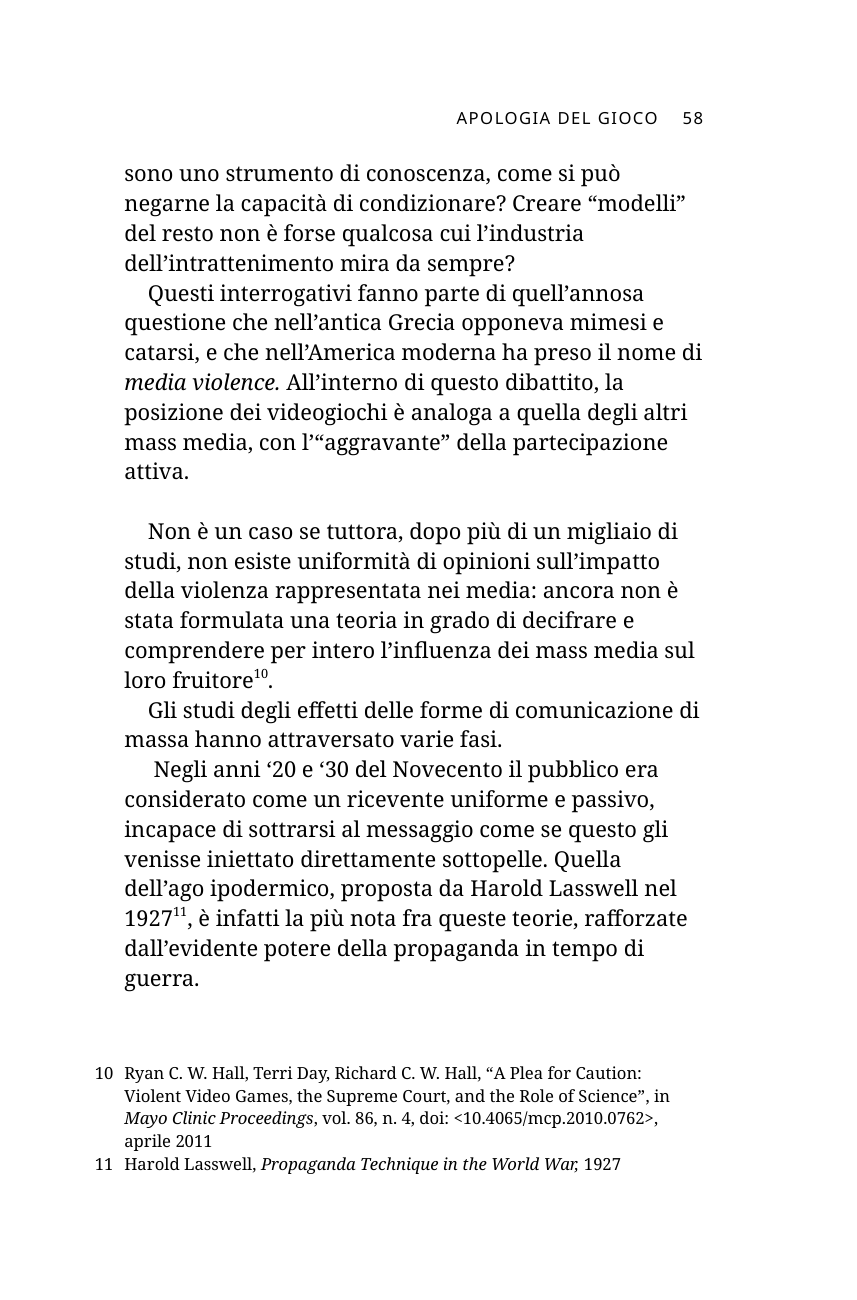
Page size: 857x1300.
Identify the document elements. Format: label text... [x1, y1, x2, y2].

text sono uno strumento di conoscenza, come si può negarne la capacità di condizionare? Creare “modelli” del resto non è forse qualcosa cui l’industria dell’intrattenimento mira da sempre? [124, 158, 703, 278]
text Ryan C. W. Hall, Terri Day, Richard C. W. Hall, “A Plea for Caution: Violent Video Games, the Supreme Court, and the Role of Science”, in Mayo Clinic Proceedings, vol. 86, n. 4, doi: <10.4065/mcp.2010.0762>, aprile 2011 [94, 1062, 703, 1152]
text Harold Lasswell, Propaganda Technique in the World War, 1927 [94, 1152, 703, 1175]
text Questi interrogativi fanno parte di quell’annosa questione che nell’antica Grecia opponeva mimesi e catarsi, e che nell’America moderna ha preso il nome di media violence. All’interno di questo dibattito, la posizione dei videogiochi è analoga a quella degli altri mass media, con l’“aggravante” della partecipazione attiva. [124, 278, 703, 486]
text Negli anni ‘20 e ‘30 del Novecento il pubblico era considerato come un ricevente uniforme e passivo, incapace di sottrarsi al messaggio come se questo gli venisse iniettato direttamente sottopelle. Quella dell’ago ipodermico, proposta da Harold Lasswell nel 1927, è infatti la più nota fra queste teorie, rafforzate dall’evidente potere della propaganda in tempo di guerra. [124, 754, 703, 993]
text Non è un caso se tuttora, dopo più di un migliaio di studi, non esiste uniformità di opinioni sull’impatto della violenza rappresentata nei media: ancora non è stata formulata una teoria in grado di decifrare e comprendere per intero l’influenza dei mass media sul loro fruitore. [124, 516, 703, 695]
text Gli studi degli effetti delle forme di comunicazione di massa hanno attraversato varie fasi. [124, 695, 703, 754]
